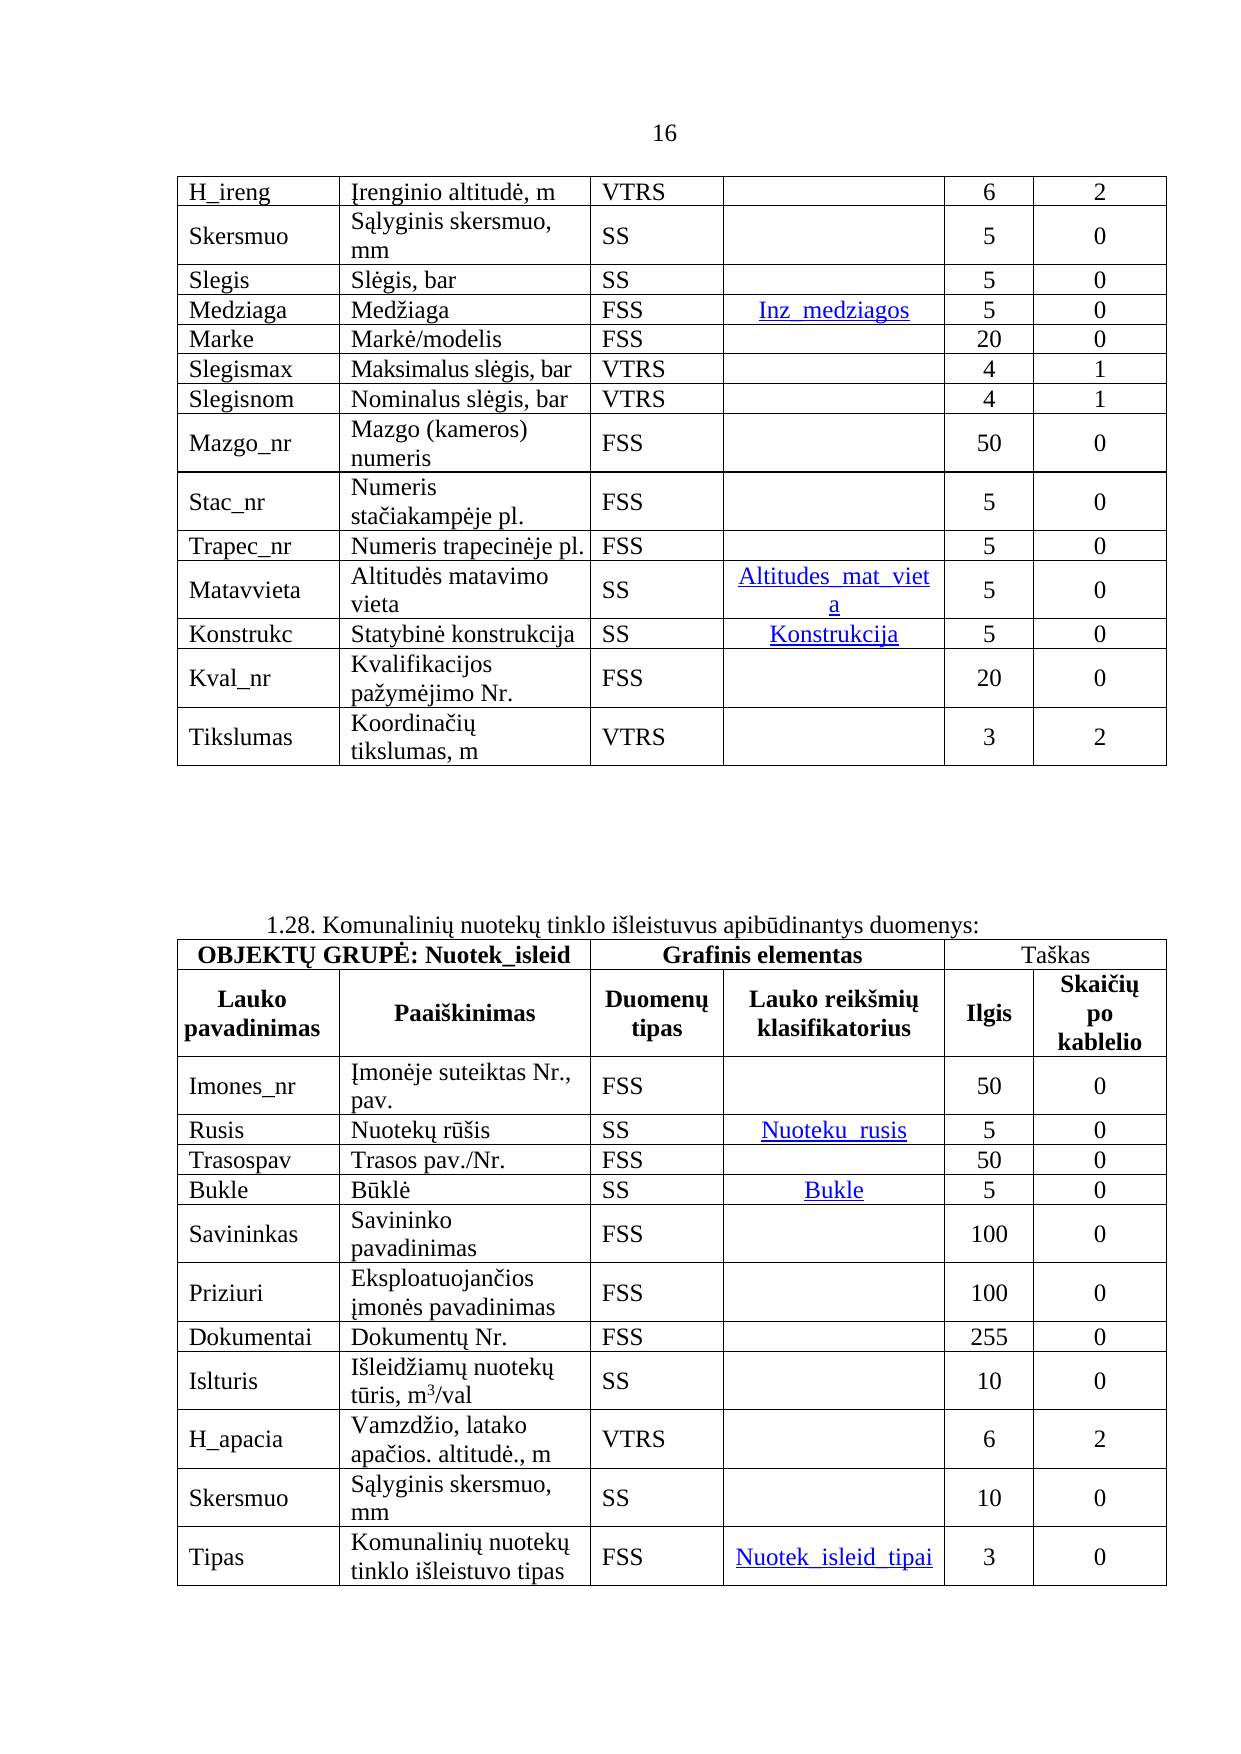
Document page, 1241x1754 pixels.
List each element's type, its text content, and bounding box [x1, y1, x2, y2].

table_cell 255 [945, 1322, 1033, 1351]
table_cell [724, 206, 944, 264]
table_cell Eksploatuojančios įmonės pavadinimas [340, 1263, 590, 1321]
table_cell Altitudes_mat_vieta [724, 561, 944, 618]
table_cell [724, 1057, 944, 1114]
table_header Grafinis elementas [591, 940, 944, 968]
table_cell SS [591, 561, 723, 618]
table_cell Lauko pavadinimas [178, 970, 339, 1056]
table_cell Nuotek_isleid_tipai [724, 1527, 944, 1585]
table_cell Duomenų tipas [591, 970, 723, 1056]
table_cell 0 [1034, 619, 1166, 648]
table_cell Konstrukc [178, 619, 339, 648]
table_cell [724, 473, 944, 530]
table_cell 0 [1034, 561, 1166, 618]
table_cell [724, 531, 944, 560]
table_cell VTRS [591, 708, 723, 765]
table_cell SS [591, 1352, 723, 1409]
table_cell Mazgo_nr [178, 414, 339, 471]
table_cell [724, 177, 944, 205]
table_cell 3 [945, 708, 1033, 765]
table_cell Trasos pav./Nr. [340, 1145, 590, 1174]
table_cell FSS [591, 473, 723, 530]
table_cell 0 [1034, 325, 1166, 353]
table_cell 50 [945, 414, 1033, 471]
table_cell FSS [591, 295, 723, 323]
table_cell Priziuri [178, 1263, 339, 1321]
table_cell 0 [1034, 1205, 1166, 1262]
table_cell Medziaga [178, 295, 339, 323]
table_cell 5 [945, 265, 1033, 294]
table_cell Kval_nr [178, 649, 339, 707]
table_cell Savininko pavadinimas [340, 1205, 590, 1262]
table_cell 0 [1034, 206, 1166, 264]
table_cell Inz_medziagos [724, 295, 944, 323]
table_cell VTRS [591, 1410, 723, 1468]
table_cell FSS [591, 531, 723, 560]
table_cell SS [591, 265, 723, 294]
table_cell 5 [945, 1115, 1033, 1144]
table_cell 0 [1034, 1175, 1166, 1204]
table_cell [724, 1205, 944, 1262]
table_cell [724, 414, 944, 471]
table_cell Bukle [724, 1175, 944, 1204]
table_cell Išleidžiamų nuotekų tūris, m3/val [340, 1352, 590, 1409]
table_cell SS [591, 206, 723, 264]
table_cell FSS [591, 414, 723, 471]
text 1.28. Komunalinių nuotekų tinklo išleistuvus apibūdinantys duomenys: [177, 910, 1152, 939]
table_cell [724, 325, 944, 353]
table_cell [724, 1410, 944, 1468]
table_cell 4 [945, 384, 1033, 413]
table_cell VTRS [591, 177, 723, 205]
table_cell FSS [591, 1145, 723, 1174]
table_cell FSS [591, 1322, 723, 1351]
table_cell 20 [945, 325, 1033, 353]
table_cell 0 [1034, 1322, 1166, 1351]
table_cell Islturis [178, 1352, 339, 1409]
table_cell Dokumentų Nr. [340, 1322, 590, 1351]
table_cell 6 [945, 1410, 1033, 1468]
table_header Taškas [945, 940, 1166, 968]
table_cell 5 [945, 295, 1033, 323]
table_cell [724, 265, 944, 294]
table_cell Slėgis, bar [340, 265, 590, 294]
table_cell 2 [1034, 708, 1166, 765]
table_cell VTRS [591, 384, 723, 413]
table_cell FSS [591, 649, 723, 707]
table_cell 5 [945, 619, 1033, 648]
table_cell 0 [1034, 1115, 1166, 1144]
table_cell 2 [1034, 177, 1166, 205]
table_cell 50 [945, 1057, 1033, 1114]
table_cell Nuotekų rūšis [340, 1115, 590, 1144]
table_cell 5 [945, 206, 1033, 264]
table_cell Konstrukcija [724, 619, 944, 648]
table_cell Slegisnom [178, 384, 339, 413]
table_cell 1 [1034, 384, 1166, 413]
table_cell Matavvieta [178, 561, 339, 618]
table_header OBJEKTŲ GRUPĖ: Nuotek_isleid [178, 940, 590, 968]
table_cell 10 [945, 1469, 1033, 1526]
table_cell Trapec_nr [178, 531, 339, 560]
table_cell FSS [591, 1263, 723, 1321]
table_cell 2 [1034, 1410, 1166, 1468]
table_cell Nuoteku_rusis [724, 1115, 944, 1144]
table_cell 50 [945, 1145, 1033, 1174]
table_cell Maksimalus slėgis, bar [340, 354, 590, 383]
table_cell Medžiaga [340, 295, 590, 323]
table_cell Altitudės matavimo vieta [340, 561, 590, 618]
table_cell H_ireng [178, 177, 339, 205]
table_cell 0 [1034, 1145, 1166, 1174]
table_cell VTRS [591, 354, 723, 383]
table_cell Stac_nr [178, 473, 339, 530]
table_cell FSS [591, 1205, 723, 1262]
table_cell 0 [1034, 414, 1166, 471]
table_cell Vamzdžio, latako apačios. altitudė., m [340, 1410, 590, 1468]
table_cell Įrenginio altitudė, m [340, 177, 590, 205]
table_cell Mazgo (kameros) numeris [340, 414, 590, 471]
table_cell 5 [945, 531, 1033, 560]
table_cell Sąlyginis skersmuo, mm [340, 1469, 590, 1526]
table_cell 4 [945, 354, 1033, 383]
table_cell Paaiškinimas [340, 970, 590, 1056]
table_cell 5 [945, 473, 1033, 530]
table_cell Statybinė konstrukcija [340, 619, 590, 648]
table_cell Imones_nr [178, 1057, 339, 1114]
table_cell SS [591, 1469, 723, 1526]
table_cell Slegismax [178, 354, 339, 383]
table_cell 0 [1034, 473, 1166, 530]
table_cell FSS [591, 325, 723, 353]
table_cell Markė/modelis [340, 325, 590, 353]
table_cell [724, 384, 944, 413]
table_cell Numeris trapecinėje pl. [340, 531, 590, 560]
table_cell Bukle [178, 1175, 339, 1204]
table_cell Būklė [340, 1175, 590, 1204]
table_cell Rusis [178, 1115, 339, 1144]
table_cell Savininkas [178, 1205, 339, 1262]
table_cell Skersmuo [178, 206, 339, 264]
table_cell 10 [945, 1352, 1033, 1409]
table_cell [724, 1469, 944, 1526]
table_cell Kvalifikacijos pažymėjimo Nr. [340, 649, 590, 707]
table_cell Komunalinių nuotekų tinklo išleistuvo tipas [340, 1527, 590, 1585]
table_cell Skaičių po kablelio [1034, 970, 1166, 1056]
table_cell 1 [1034, 354, 1166, 383]
table_cell 5 [945, 1175, 1033, 1204]
table_cell [724, 1352, 944, 1409]
table_cell 0 [1034, 1057, 1166, 1114]
table_cell Slegis [178, 265, 339, 294]
table_cell 100 [945, 1263, 1033, 1321]
table_cell 100 [945, 1205, 1033, 1262]
table_cell [724, 708, 944, 765]
table_cell 0 [1034, 295, 1166, 323]
table_cell Sąlyginis skersmuo, mm [340, 206, 590, 264]
table_cell FSS [591, 1527, 723, 1585]
table_cell 0 [1034, 531, 1166, 560]
table_cell 0 [1034, 1263, 1166, 1321]
table_cell Numeris stačiakampėje pl. [340, 473, 590, 530]
table_cell Ilgis [945, 970, 1033, 1056]
table_cell 0 [1034, 649, 1166, 707]
table_cell Įmonėje suteiktas Nr., pav. [340, 1057, 590, 1114]
table_cell 3 [945, 1527, 1033, 1585]
table_cell [724, 1263, 944, 1321]
table_cell H_apacia [178, 1410, 339, 1468]
table_cell 0 [1034, 1352, 1166, 1409]
table_cell Dokumentai [178, 1322, 339, 1351]
table_cell Tipas [178, 1527, 339, 1585]
table_cell 0 [1034, 1527, 1166, 1585]
table_cell 0 [1034, 1469, 1166, 1526]
table_cell Lauko reikšmių klasifikatorius [724, 970, 944, 1056]
table_cell Nominalus slėgis, bar [340, 384, 590, 413]
table_cell [724, 649, 944, 707]
table_cell Tikslumas [178, 708, 339, 765]
table_cell SS [591, 1175, 723, 1204]
table_cell Marke [178, 325, 339, 353]
table_cell 20 [945, 649, 1033, 707]
table_cell [724, 354, 944, 383]
table_cell Trasospav [178, 1145, 339, 1174]
table_cell FSS [591, 1057, 723, 1114]
table_cell 5 [945, 561, 1033, 618]
table_cell SS [591, 619, 723, 648]
table_cell [724, 1322, 944, 1351]
table_cell SS [591, 1115, 723, 1144]
table_cell [724, 1145, 944, 1174]
table_cell 0 [1034, 265, 1166, 294]
table_cell Koordinačių tikslumas, m [340, 708, 590, 765]
table_cell Skersmuo [178, 1469, 339, 1526]
table_cell 6 [945, 177, 1033, 205]
